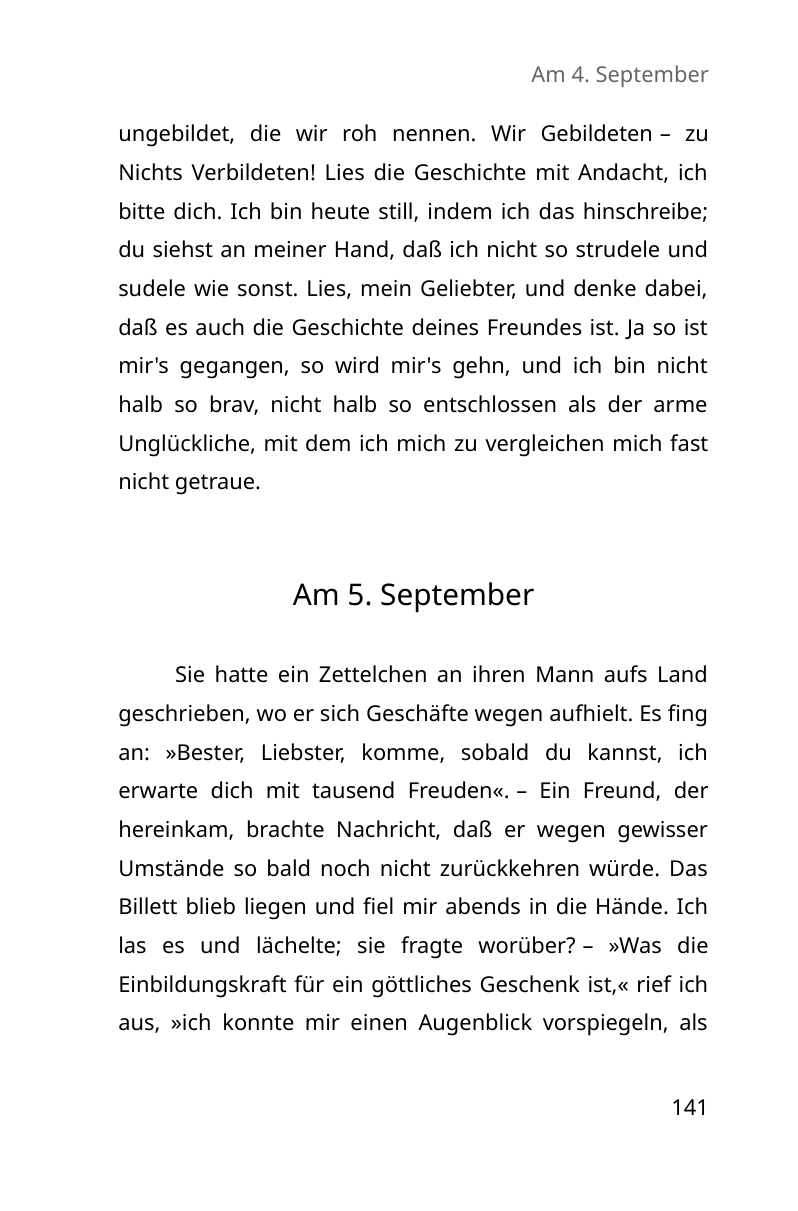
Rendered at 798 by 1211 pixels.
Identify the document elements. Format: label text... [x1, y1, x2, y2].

text ungebildet, die wir roh nennen. Wir Gebildeten – zu Nichts Verbildeten! Lies die Geschichte mit Andacht, ich bitte dich. Ich bin heute still, indem ich das hinschreibe; du siehst an meiner Hand, daß ich nicht so strudele und sudele wie sonst. Lies, mein Geliebter, und denke dabei, daß es auch die Geschichte deines Freundes ist. Ja so ist mir's gegangen, so wird mir's gehn, und ich bin nicht halb so brav, nicht halb so entschlossen als der arme Unglückliche, mit dem ich mich zu vergleichen mich fast nicht getraue. [118, 118, 709, 496]
subtitle Am 5. September [118, 540, 709, 614]
text Sie hatte ein Zettelchen an ihren Mann aufs Land geschrieben, wo er sich Geschäfte wegen aufhielt. Es fing an: »Bester, Liebster, komme, sobald du kannst, ich erwarte dich mit tausend Freuden«. – Ein Freund, der hereinkam, brachte Nachricht, daß er wegen gewisser Umstände so bald noch nicht zurückkehren würde. Das Billett blieb liegen und fiel mir abends in die Hände. Ich las es und lächelte; sie fragte worüber? – »Was die Einbildungskraft für ein göttliches Geschenk ist,« rief ich aus, »ich konnte mir einen Augenblick vorspiegeln, als [118, 638, 709, 1037]
